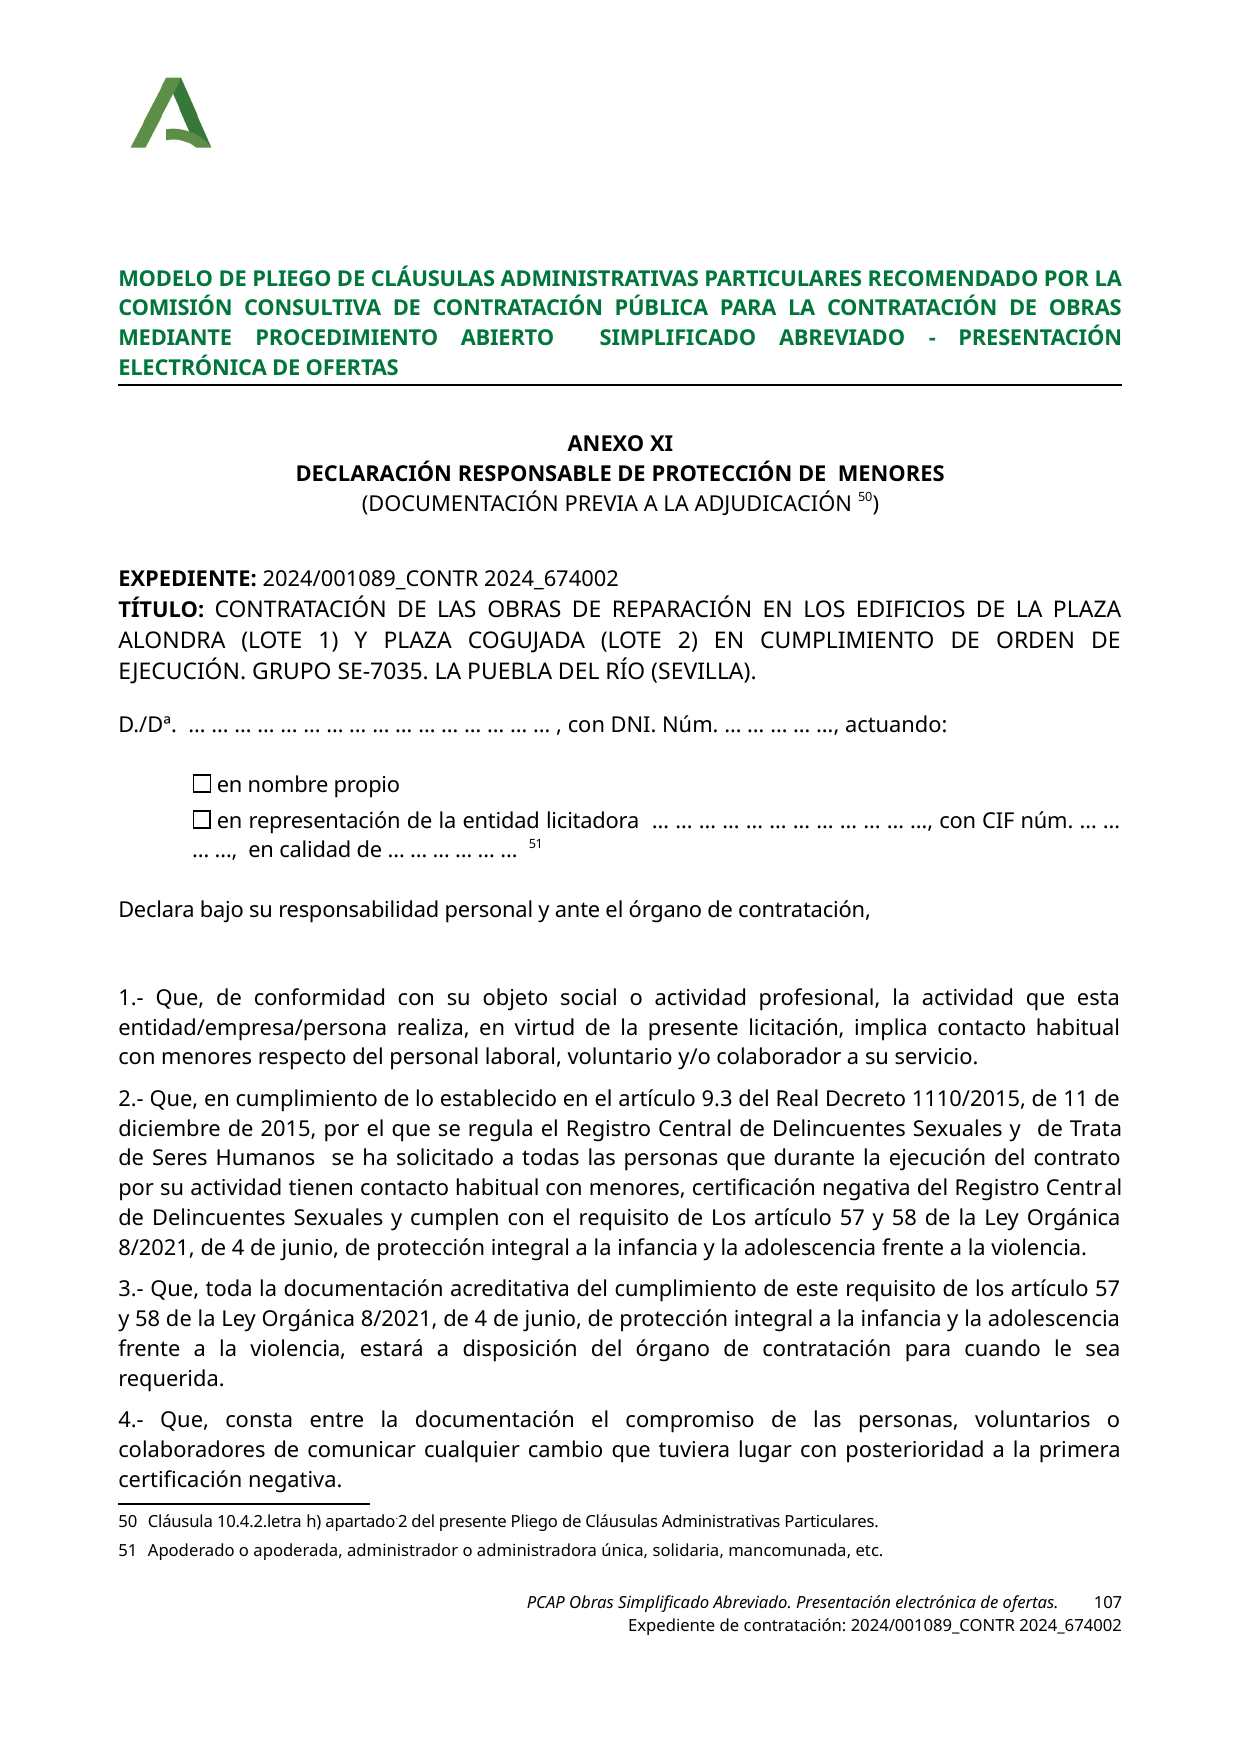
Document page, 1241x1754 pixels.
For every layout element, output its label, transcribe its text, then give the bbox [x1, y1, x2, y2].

text Apoderado o apoderada, administrador o administradora única, solidaria, mancomunada, etc. [118, 1538, 1122, 1561]
text DECLARACIÓN RESPONSABLE DE PROTECCIÓN DE MENORES [118, 458, 1122, 488]
text ANEXO XI [118, 428, 1122, 458]
text en representación de la entidad licitadora … … … … … … … … … … … …, con CIF núm. … … … …, en calidad de … … … … … … [192, 804, 1122, 864]
text (DOCUMENTACIÓN PREVIA A LA ADJUDICACIÓN ) [118, 488, 1122, 517]
text MODELO DE PLIEGO DE CLÁUSULAS ADMINISTRATIVAS PARTICULARES RECOMENDADO POR LA COMISIÓN CONSULTIVA DE CONTRATACIÓN PÚBLICA PARA LA CONTRATACIÓN DE OBRAS MEDIANTE PROCEDIMIENTO ABIERTO SIMPLIFICADO ABREVIADO - PRESENTACIÓN ELECTRÓNICA DE OFERTAS [118, 262, 1122, 384]
text 2.- Que, en cumplimiento de lo establecido en el artículo 9.3 del Real Decreto 1110/2015, de 11 de diciembre de 2015, por el que se regula el Registro Central de Delincuentes Sexuales y de Trata de Seres Humanos se ha solicitado a todas las personas que durante la ejecución del contrato por su actividad tienen contacto habitual con menores, certificación negativa del Registro Central de Delincuentes Sexuales y cumplen con el requisito de Los artículo 57 y 58 de la Ley Orgánica 8/2021, de 4 de junio, de protección integral a la infancia y la adolescencia frente a la violencia. [118, 1083, 1122, 1262]
text Declara bajo su responsabilidad personal y ante el órgano de contratación, [118, 894, 1122, 924]
text 4.- Que, consta entre la documentación el compromiso de las personas, voluntarios o colaboradores de comunicar cualquier cambio que tuviera lugar con posterioridad a la primera certificación negativa. [118, 1404, 1122, 1494]
text EXPEDIENTE: 2024/001089_CONTR 2024_674002 [118, 563, 1122, 593]
text Cláusula 10.4.2.letra h) apartado.2 del presente Pliego de Cláusulas Administrativas Particulares. [118, 1509, 1122, 1532]
text D./Dª. … … … … … … … … … … … … … … … … , con DNI. Núm. … … … … …, actuando: [118, 709, 1122, 739]
text TÍTULO: CONTRATACIÓN DE LAS OBRAS DE REPARACIÓN EN LOS EDIFICIOS DE LA PLAZA ALONDRA (LOTE 1) Y PLAZA COGUJADA (LOTE 2) EN CUMPLIMIENTO DE ORDEN DE EJECUCIÓN. GRUPO SE-7035. LA PUEBLA DEL RÍO (SEVILLA). [118, 593, 1122, 686]
text en nombre propio [192, 769, 1122, 798]
text 1.- Que, de conformidad con su objeto social o actividad profesional, la actividad que esta entidad/empresa/persona realiza, en virtud de la presente licitación, implica contacto habitual con menores respecto del personal laboral, voluntario y/o colaborador a su servicio. [118, 982, 1122, 1071]
picture [127, 73, 216, 152]
text 3.- Que, toda la documentación acreditativa del cumplimiento de este requisito de los artículo 57 y 58 de la Ley Orgánica 8/2021, de 4 de junio, de protección integral a la infancia y la adolescencia frente a la violencia, estará a disposición del órgano de contratación para cuando le sea requerida. [118, 1273, 1122, 1392]
